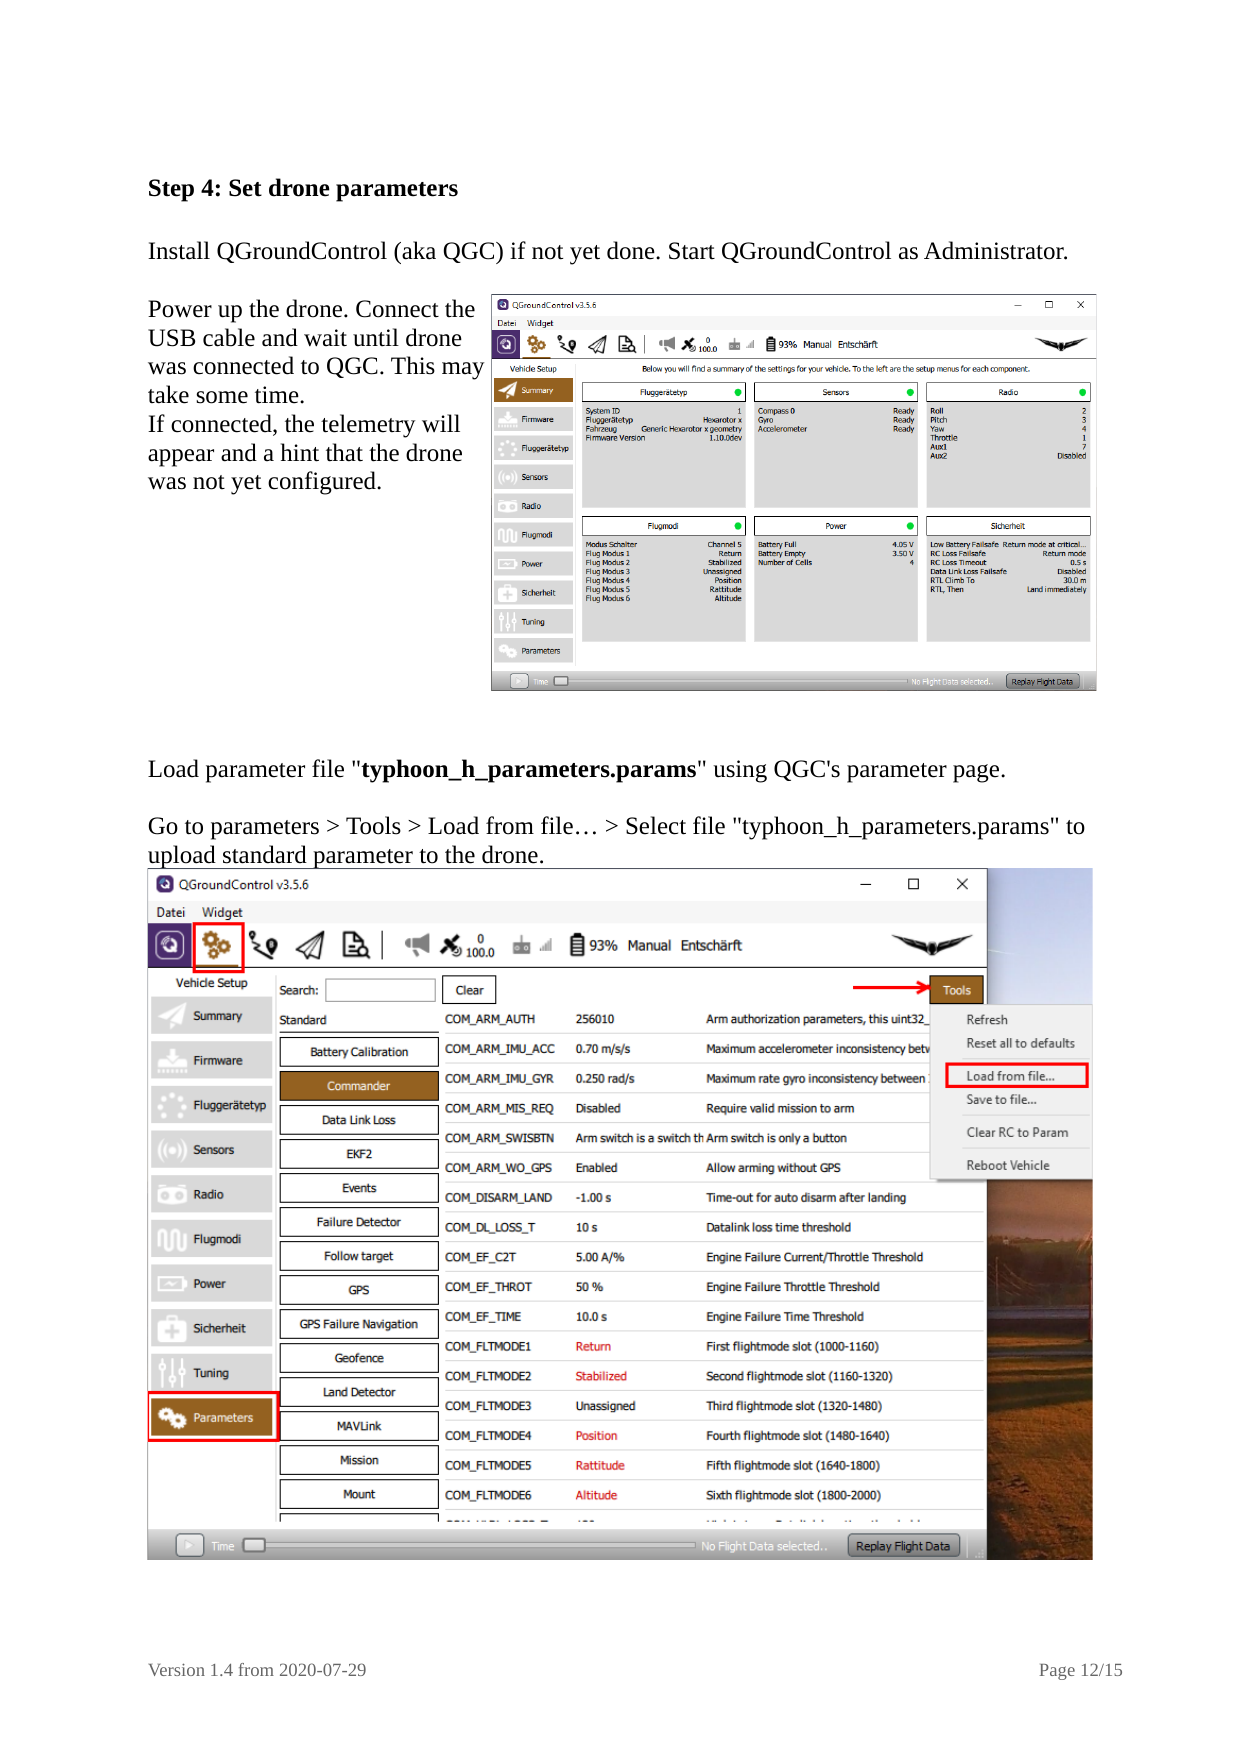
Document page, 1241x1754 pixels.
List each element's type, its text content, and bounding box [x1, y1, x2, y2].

picture [491, 294, 1097, 691]
text Go to parameters > Tools > Load from file… > Select file "typhoon_h_parameters.params" to upload standard parameter to the drone. [148, 811, 1093, 868]
text If connected, the telemetry will appear and a hint that the drone was not yet configured. [148, 409, 491, 495]
picture [147, 868, 1093, 1560]
text Load parameter file "typhoon_h_parameters.params" using QGC's parameter page. [148, 754, 1093, 783]
text Install QGroundControl (aka QGC) if not yet done. Start QGroundControl as Administrator. [148, 236, 1093, 265]
text Power up the drone. Connect the USB cable and wait until drone was connected to QGC. This may take some time. [148, 294, 491, 409]
subtitle Step 4: Set drone parameters [148, 173, 1093, 201]
